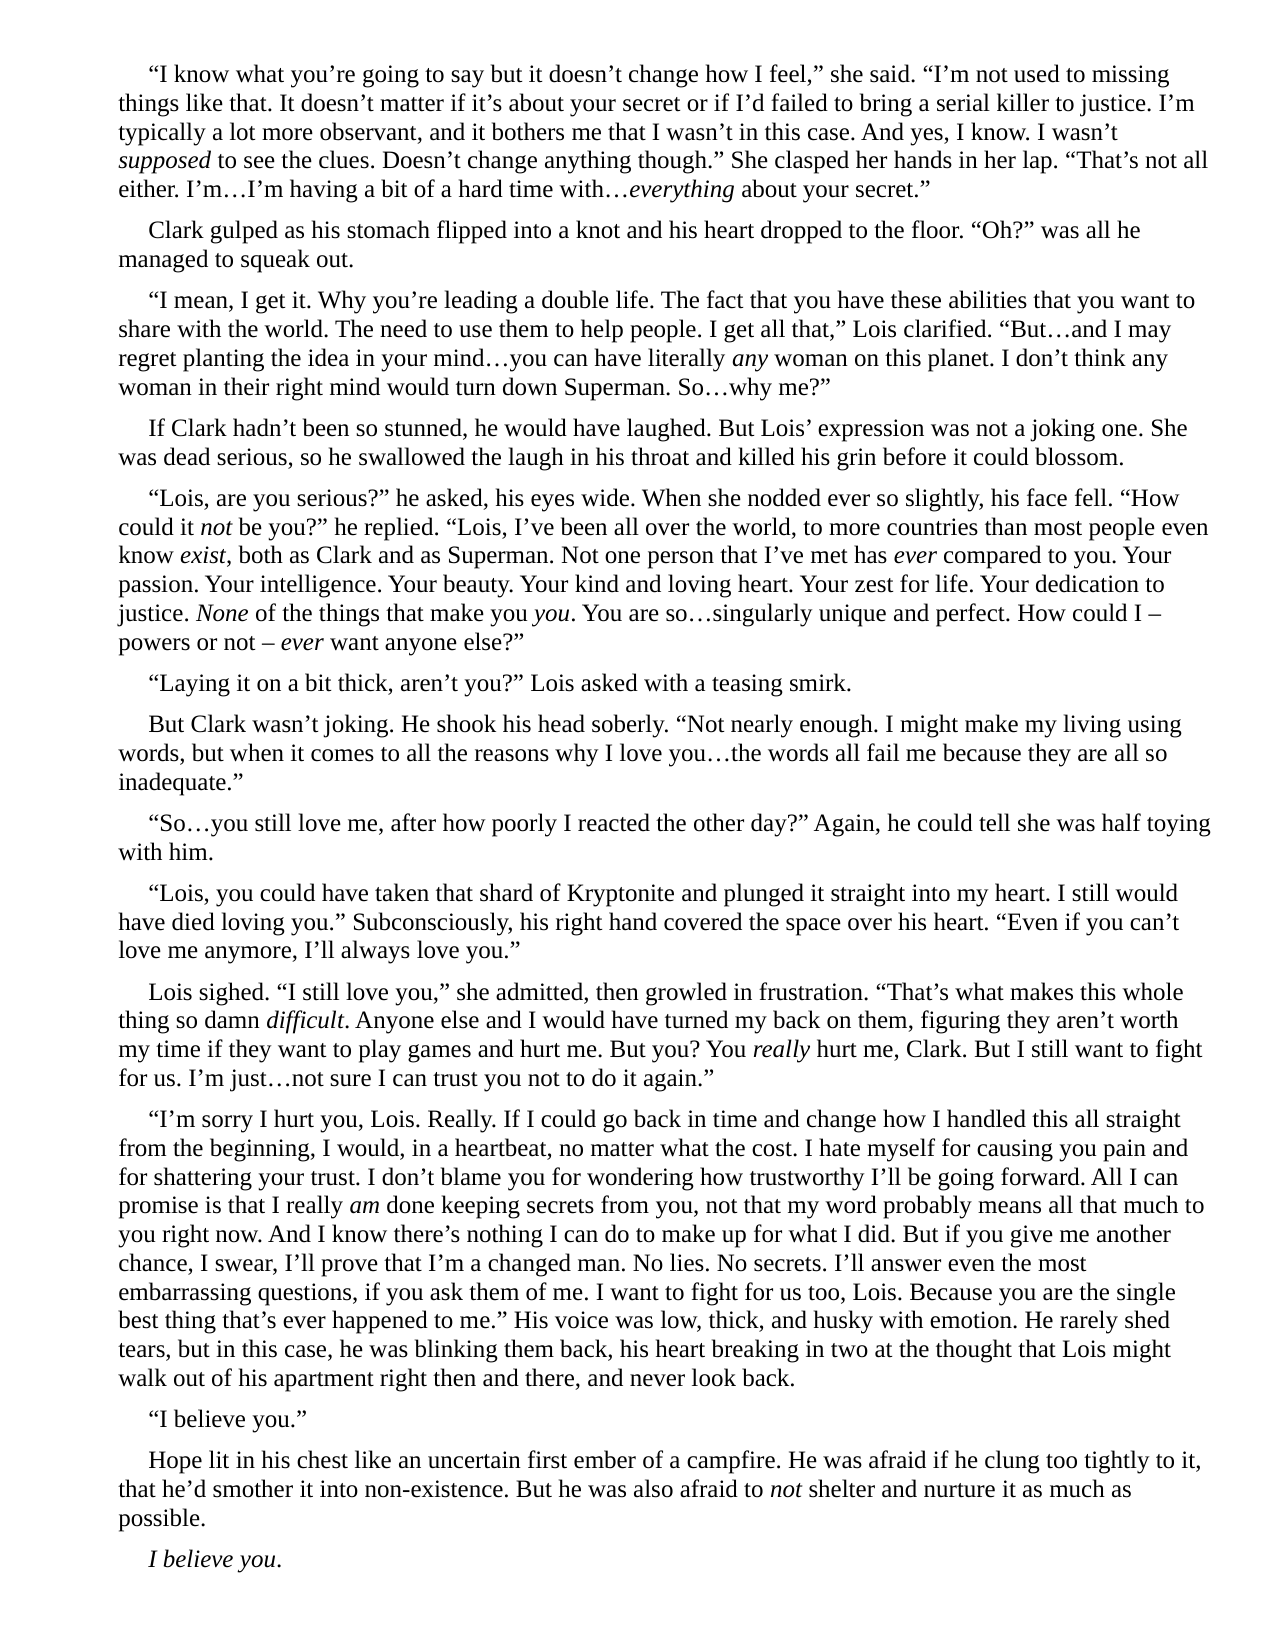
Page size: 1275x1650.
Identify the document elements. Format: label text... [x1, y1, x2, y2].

text “So…you still love me, after how poorly I reacted the other day?” Again, he could tell she was half toying with him. [118, 808, 1216, 865]
text Clark gulped as his stomach flipped into a knot and his heart dropped to the floor. “Oh?” was all he managed to squeak out. [118, 215, 1216, 273]
text If Clark hadn’t been so stunned, he would have laughed. But Lois’ expression was not a joking one. She was dead serious, so he swallowed the laugh in his throat and killed his grin before it could blossom. [118, 413, 1216, 470]
text I believe you. [118, 1544, 1216, 1573]
text “Lois, you could have taken that shard of Kryptonite and plunged it straight into my heart. I still would have died loving you.” Subconsciously, his right hand covered the space over his heart. “Even if you can’t love me anymore, I’ll always love you.” [118, 878, 1216, 964]
text “Lois, are you serious?” he asked, his eyes wide. When she nodded ever so slightly, his face fell. “How could it not be you?” he replied. “Lois, I’ve been all over the world, to more countries than most people even know exist, both as Clark and as Superman. Not one person that I’ve met has ever compared to you. Your passion. Your intelligence. Your beauty. Your kind and loving heart. Your zest for life. Your dedication to justice. None of the things that make you you. You are so…singularly unique and perfect. How could I – powers or not – ever want anyone else?” [118, 483, 1216, 655]
text “I’m sorry I hurt you, Lois. Really. If I could go back in time and change how I handled this all straight from the beginning, I would, in a heartbeat, no matter what the cost. I hate myself for causing you pain and for shattering your trust. I don’t blame you for wondering how trustworthy I’ll be going forward. All I can promise is that I really am done keeping secrets from you, not that my word probably means all that much to you right now. And I know there’s nothing I can do to make up for what I did. But if you give me another chance, I swear, I’ll prove that I’m a changed man. No lies. No secrets. I’ll answer even the most embarrassing questions, if you ask them of me. I want to fight for us too, Lois. Because you are the single best thing that’s ever happened to me.” His voice was low, thick, and husky with emotion. He rarely shed tears, but in this case, he was blinking them back, his heart breaking in two at the thought that Lois might walk out of his apartment right then and there, and never look back. [118, 1104, 1216, 1392]
text “I believe you.” [118, 1404, 1216, 1433]
text “I know what you’re going to say but it doesn’t change how I feel,” she said. “I’m not used to missing things like that. It doesn’t matter if it’s about your secret or if I’d failed to bring a serial killer to justice. I’m typically a lot more observant, and it bothers me that I wasn’t in this case. And yes, I know. I wasn’t supposed to see the clues. Doesn’t change anything though.” She clasped her hands in her lap. “That’s not all either. I’m…I’m having a bit of a hard time with…everything about your secret.” [118, 59, 1216, 203]
text “Laying it on a bit thick, aren’t you?” Lois asked with a teasing smirk. [118, 668, 1216, 697]
text Hope lit in his chest like an uncertain first ember of a campfire. He was afraid if he clung too tightly to it, that he’d smother it into non-existence. But he was also afraid to not shelter and nurture it as much as possible. [118, 1445, 1216, 1532]
text “I mean, I get it. Why you’re leading a double life. The fact that you have these abilities that you want to share with the world. The need to use them to help people. I get all that,” Lois clarified. “But…and I may regret planting the idea in your mind…you can have literally any woman on this planet. I don’t think any woman in their right mind would turn down Superman. So…why me?” [118, 285, 1216, 400]
text But Clark wasn’t joking. He shook his head soberly. “Not nearly enough. I might make my living using words, but when it comes to all the reasons why I love you…the words all fail me because they are all so inadequate.” [118, 709, 1216, 795]
text Lois sighed. “I still love you,” she admitted, then growled in frustration. “That’s what makes this whole thing so damn difficult. Anyone else and I would have turned my back on them, figuring they aren’t worth my time if they want to play games and hurt me. But you? You really hurt me, Clark. But I still want to fight for us. I’m just…not sure I can trust you not to do it again.” [118, 977, 1216, 1092]
